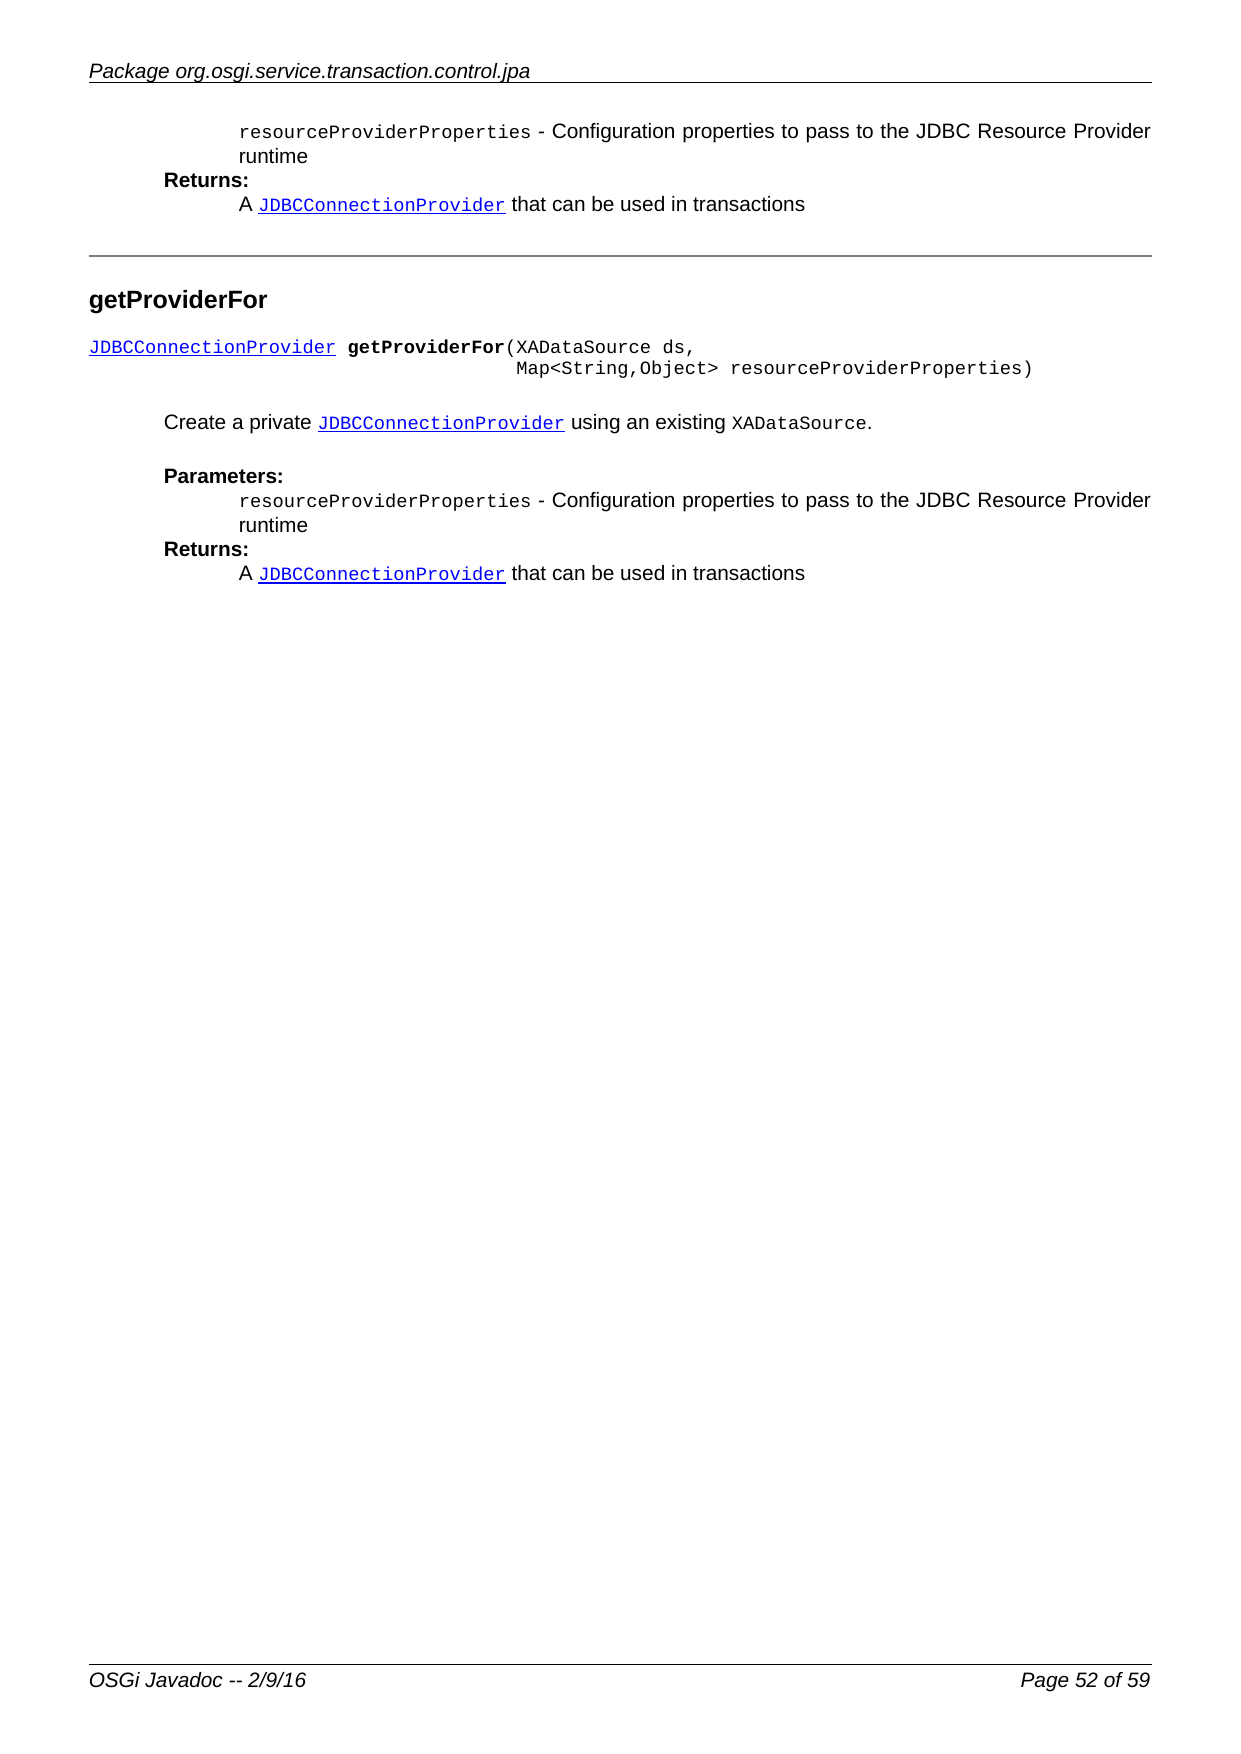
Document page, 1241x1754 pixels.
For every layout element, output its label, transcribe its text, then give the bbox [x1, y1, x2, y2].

text A JDBCConnectionProvider that can be used in transactions [238, 561, 1152, 586]
text resourceProviderProperties - Configuration properties to pass to the JDBC Resource Provider runtime [238, 488, 1152, 537]
text Create a private JDBCConnectionProvider using an existing XADataSource. [163, 409, 1152, 435]
text Returns: [163, 168, 1152, 192]
text Parameters: [163, 464, 1152, 488]
text JDBCConnectionProvider getProviderFor(XADataSource ds, Map<String,Object> resourceProviderProperties) [88, 338, 1152, 380]
text A JDBCConnectionProvider that can be used in transactions [238, 192, 1152, 217]
text resourceProviderProperties - Configuration properties to pass to the JDBC Resource Provider runtime [238, 118, 1152, 168]
text Returns: [163, 537, 1152, 561]
subtitle getProviderFor [88, 285, 1152, 314]
